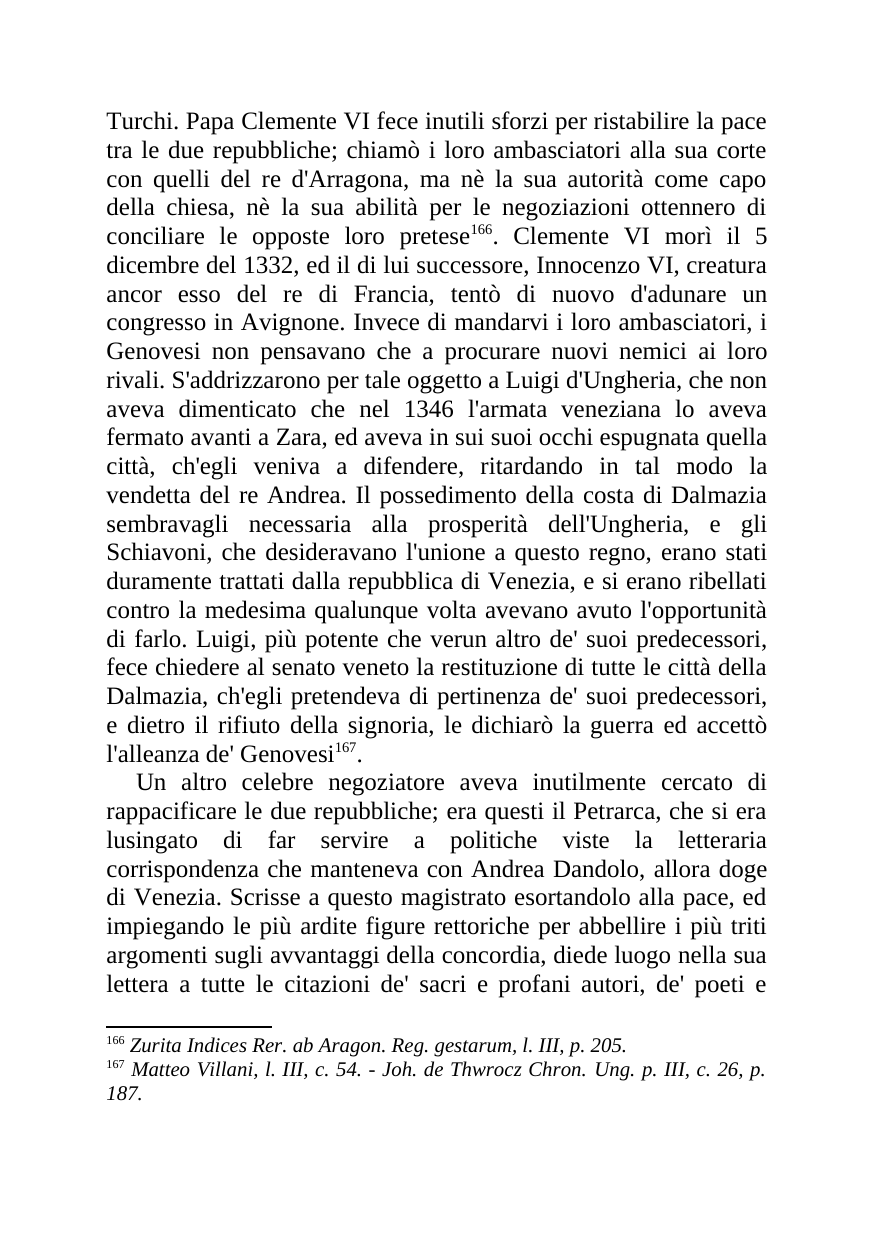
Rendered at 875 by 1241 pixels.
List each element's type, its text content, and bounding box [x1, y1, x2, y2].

text Un altro celebre negoziatore aveva inutilmente cercato di rappacificare le due repubbliche; era questi il Petrarca, che si era lusingato di far servire a politiche viste la letteraria corrispondenza che manteneva con Andrea Dandolo, allora doge di Venezia. Scrisse a questo magistrato esortandolo alla pace, ed impiegando le più ardite figure rettoriche per abbellire i più triti argomenti sugli avvantaggi della concordia, diede luogo nella sua lettera a tutte le citazioni de' sacri e profani autori, de' poeti e [106, 767, 768, 997]
text Zurita Indices Rer. ab Aragon. Reg. gestarum, l. III, p. 205. [106, 1033, 768, 1057]
text Turchi. Papa Clemente VI fece inutili sforzi per ristabilire la pace tra le due repubbliche; chiamò i loro ambasciatori alla sua corte con quelli del re d'Arragona, ma nè la sua autorità come capo della chiesa, nè la sua abilità per le negoziazioni ottennero di conciliare le opposte loro pretese. Clemente VI morì il 5 dicembre del 1332, ed il di lui successore, Innocenzo VI, creatura ancor esso del re di Francia, tentò di nuovo d'adunare un congresso in Avignone. Invece di mandarvi i loro ambasciatori, i Genovesi non pensavano che a procurare nuovi nemici ai loro rivali. S'addrizzarono per tale oggetto a Luigi d'Ungheria, che non aveva dimenticato che nel 1346 l'armata veneziana lo aveva fermato avanti a Zara, ed aveva in sui suoi occhi espugnata quella città, ch'egli veniva a difendere, ritardando in tal modo la vendetta del re Andrea. Il possedimento della costa di Dalmazia sembravagli necessaria alla prosperità dell'Ungheria, e gli Schiavoni, che desideravano l'unione a questo regno, erano stati duramente trattati dalla repubblica di Venezia, e si erano ribellati contro la medesima qualunque volta avevano avuto l'opportunità di farlo. Luigi, più potente che verun altro de' suoi predecessori, fece chiedere al senato veneto la restituzione di tutte le città della Dalmazia, ch'egli pretendeva di pertinenza de' suoi predecessori, e dietro il rifiuto della signoria, le dichiarò la guerra ed accettò l'alleanza de' Genovesi. [106, 106, 768, 767]
text Matteo Villani, l. III, c. 54. - Joh. de Thwrocz Chron. Ung. p. III, c. 26, p. 187. [106, 1057, 768, 1105]
